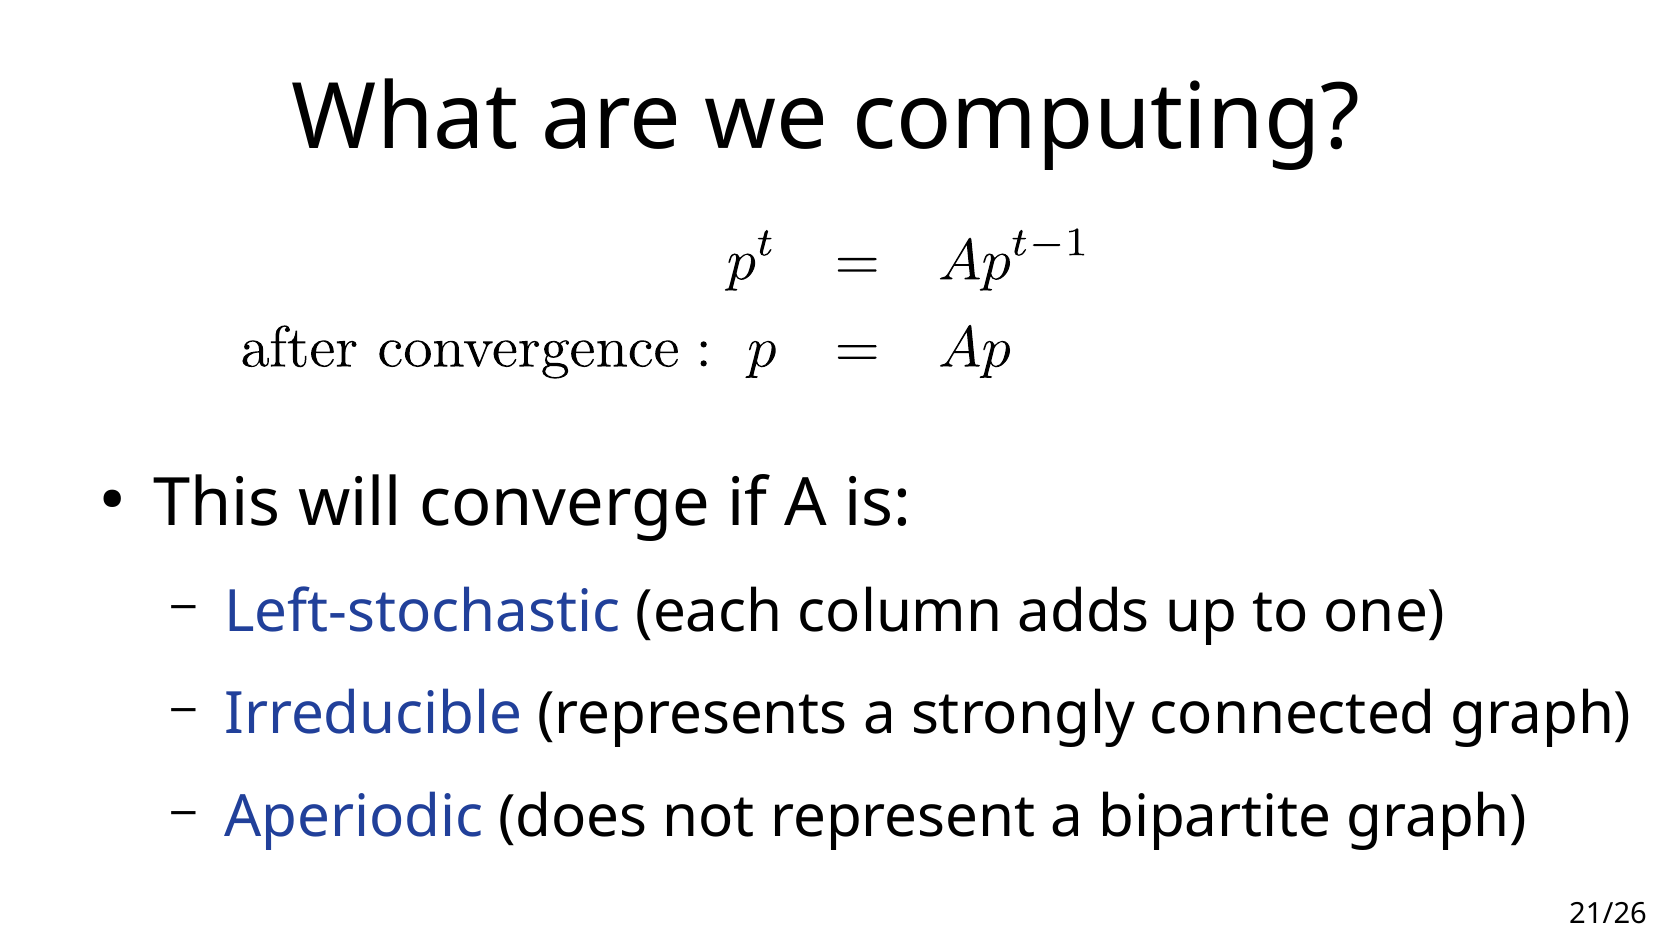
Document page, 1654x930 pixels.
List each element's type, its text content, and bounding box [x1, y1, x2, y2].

title What are we computing? [82, 1, 1571, 225]
list This will converge if A is: Left-stochastic (each column adds up to one) Irreducible (represents a strongly connected graph) Aperiodic (does not represent a bipartite graph) [82, 454, 1651, 909]
text_box [240, 228, 1088, 379]
